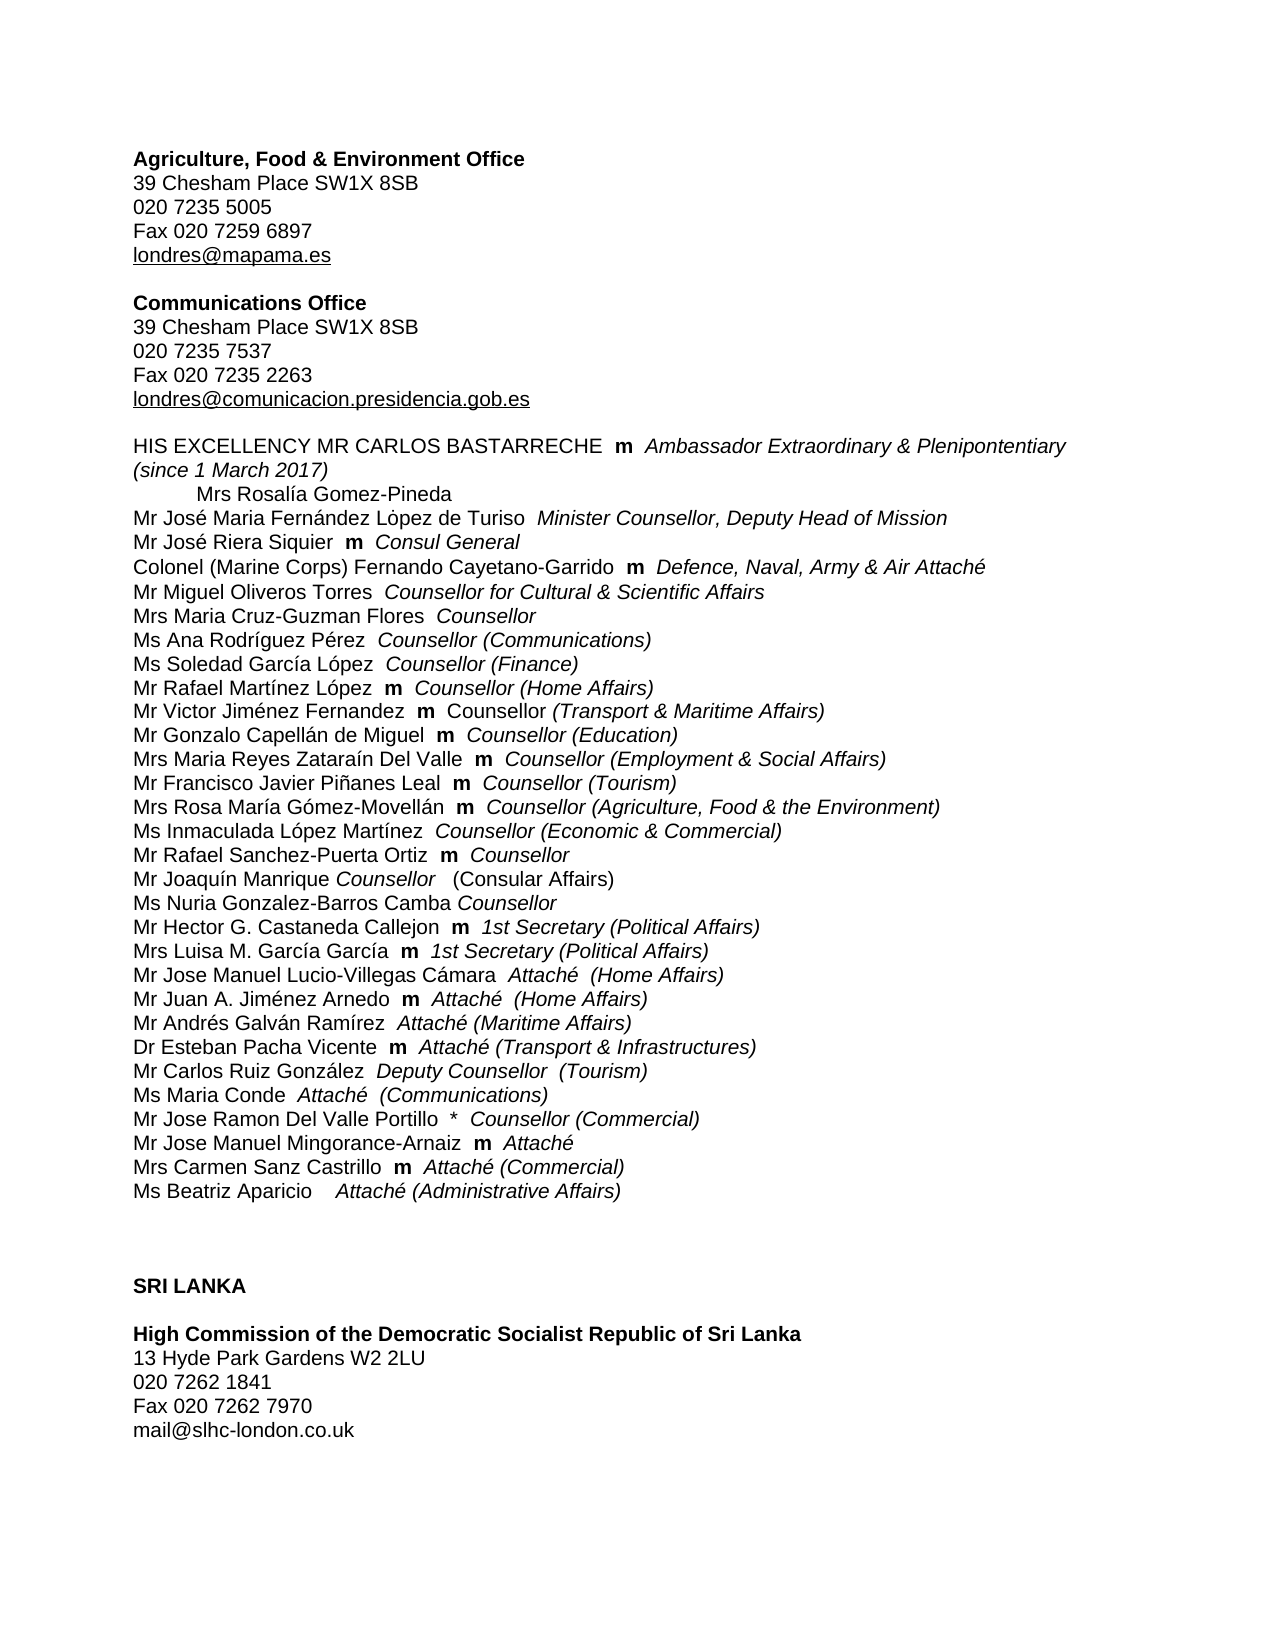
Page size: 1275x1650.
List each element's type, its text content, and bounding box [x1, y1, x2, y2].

text Mr Jose Manuel Mingorance-Arnaiz m Attaché [133, 1131, 1181, 1154]
text Mrs Rosalía Gomez-Pineda [133, 482, 1181, 506]
text Colonel (Marine Corps) Fernando Cayetano-Garrido m Defence, Naval, Army & Air Attaché [133, 554, 1181, 579]
text 39 Chesham Place SW1X 8SB [133, 171, 1181, 195]
text londres@comunicacion.presidencia.gob.es [133, 386, 1181, 410]
subtitle SRI LANKA [133, 1274, 1181, 1298]
text 13 Hyde Park Gardens W2 2LU 020 7262 1841 Fax 020 7262 7970 mail@slhc-london.co.uk [133, 1346, 1181, 1442]
text Mr Juan A. Jiménez Arnedo m Attaché (Home Affairs) [133, 987, 1181, 1011]
text Mr José Riera Siquier m Consul General [133, 530, 1181, 554]
text Ms Maria Conde Attaché (Communications) [133, 1083, 1181, 1107]
text Mrs Rosa María Gómez-Movellán m Counsellor (Agriculture, Food & the Environment) [133, 795, 1181, 819]
text Mr Francisco Javier Piñanes Leal m Counsellor (Tourism) [133, 771, 1181, 795]
text 39 Chesham Place SW1X 8SB [133, 314, 1181, 338]
text HIS EXCELLENCY MR CARLOS BASTARRECHE m Ambassador Extraordinary & Plenipontentiary [133, 434, 1181, 458]
text Mrs Luisa M. García García m 1st Secretary (Political Affairs) [133, 939, 1181, 963]
text 020 7235 7537 [133, 338, 1181, 362]
text Fax 020 7235 2263 [133, 362, 1181, 386]
text 020 7235 5005 [133, 195, 1181, 219]
text Ms Inmaculada López Martínez Counsellor (Economic & Commercial) [133, 819, 1181, 843]
text Mr José Maria Fernández Lȯpez de Turiso Minister Counsellor, Deputy Head of Mission [133, 506, 1181, 530]
text Mr Jose Ramon Del Valle Portillo * Counsellor (Commercial) [133, 1107, 1181, 1131]
text Mr Carlos Ruiz González Deputy Counsellor (Tourism) [133, 1059, 1181, 1083]
text Agriculture, Food & Environment Office [133, 147, 1181, 171]
text Mr Miguel Oliveros Torres Counsellor for Cultural & Scientific Affairs [133, 579, 1181, 603]
text Mr Rafael Sanchez-Puerta Ortiz m Counsellor [133, 843, 1181, 867]
text Mr Victor Jiménez Fernandez m Counsellor (Transport & Maritime Affairs) [133, 699, 1181, 723]
text Mrs Maria Reyes Zataraín Del Valle m Counsellor (Employment & Social Affairs) [133, 747, 1181, 771]
text Ms Ana Rodríguez Pérez Counsellor (Communications) [133, 627, 1181, 651]
text Ms Soledad García López Counsellor (Finance) [133, 651, 1181, 675]
text Mr Andrés Galván Ramírez Attaché (Maritime Affairs) [133, 1011, 1181, 1035]
text Mr Gonzalo Capellán de Miguel m Counsellor (Education) [133, 723, 1181, 747]
text Mr Jose Manuel Lucio-Villegas Cámara Attaché (Home Affairs) [133, 963, 1181, 987]
text Ms Nuria Gonzalez-Barros Camba Counsellor [133, 891, 1181, 915]
text Mr Joaquín Manrique Counsellor (Consular Affairs) [133, 867, 1181, 891]
text Mrs Maria Cruz-Guzman Flores Counsellor [133, 603, 1181, 627]
text Mr Hector G. Castaneda Callejon m 1st Secretary (Political Affairs) [133, 915, 1181, 939]
text High Commission of the Democratic Socialist Republic of Sri Lanka [133, 1322, 1181, 1346]
text Mrs Carmen Sanz Castrillo m Attaché (Commercial) [133, 1154, 1181, 1178]
text Mr Rafael Martínez López m Counsellor (Home Affairs) [133, 675, 1181, 699]
text Communications Office [133, 291, 1181, 314]
text Ms Beatriz Aparicio Attaché (Administrative Affairs) [133, 1178, 1181, 1202]
text londres@mapama.es [133, 243, 1181, 267]
text (since 1 March 2017) [133, 458, 1181, 482]
text Fax 020 7259 6897 [133, 219, 1181, 243]
text Dr Esteban Pacha Vicente m Attaché (Transport & Infrastructures) [133, 1035, 1181, 1059]
